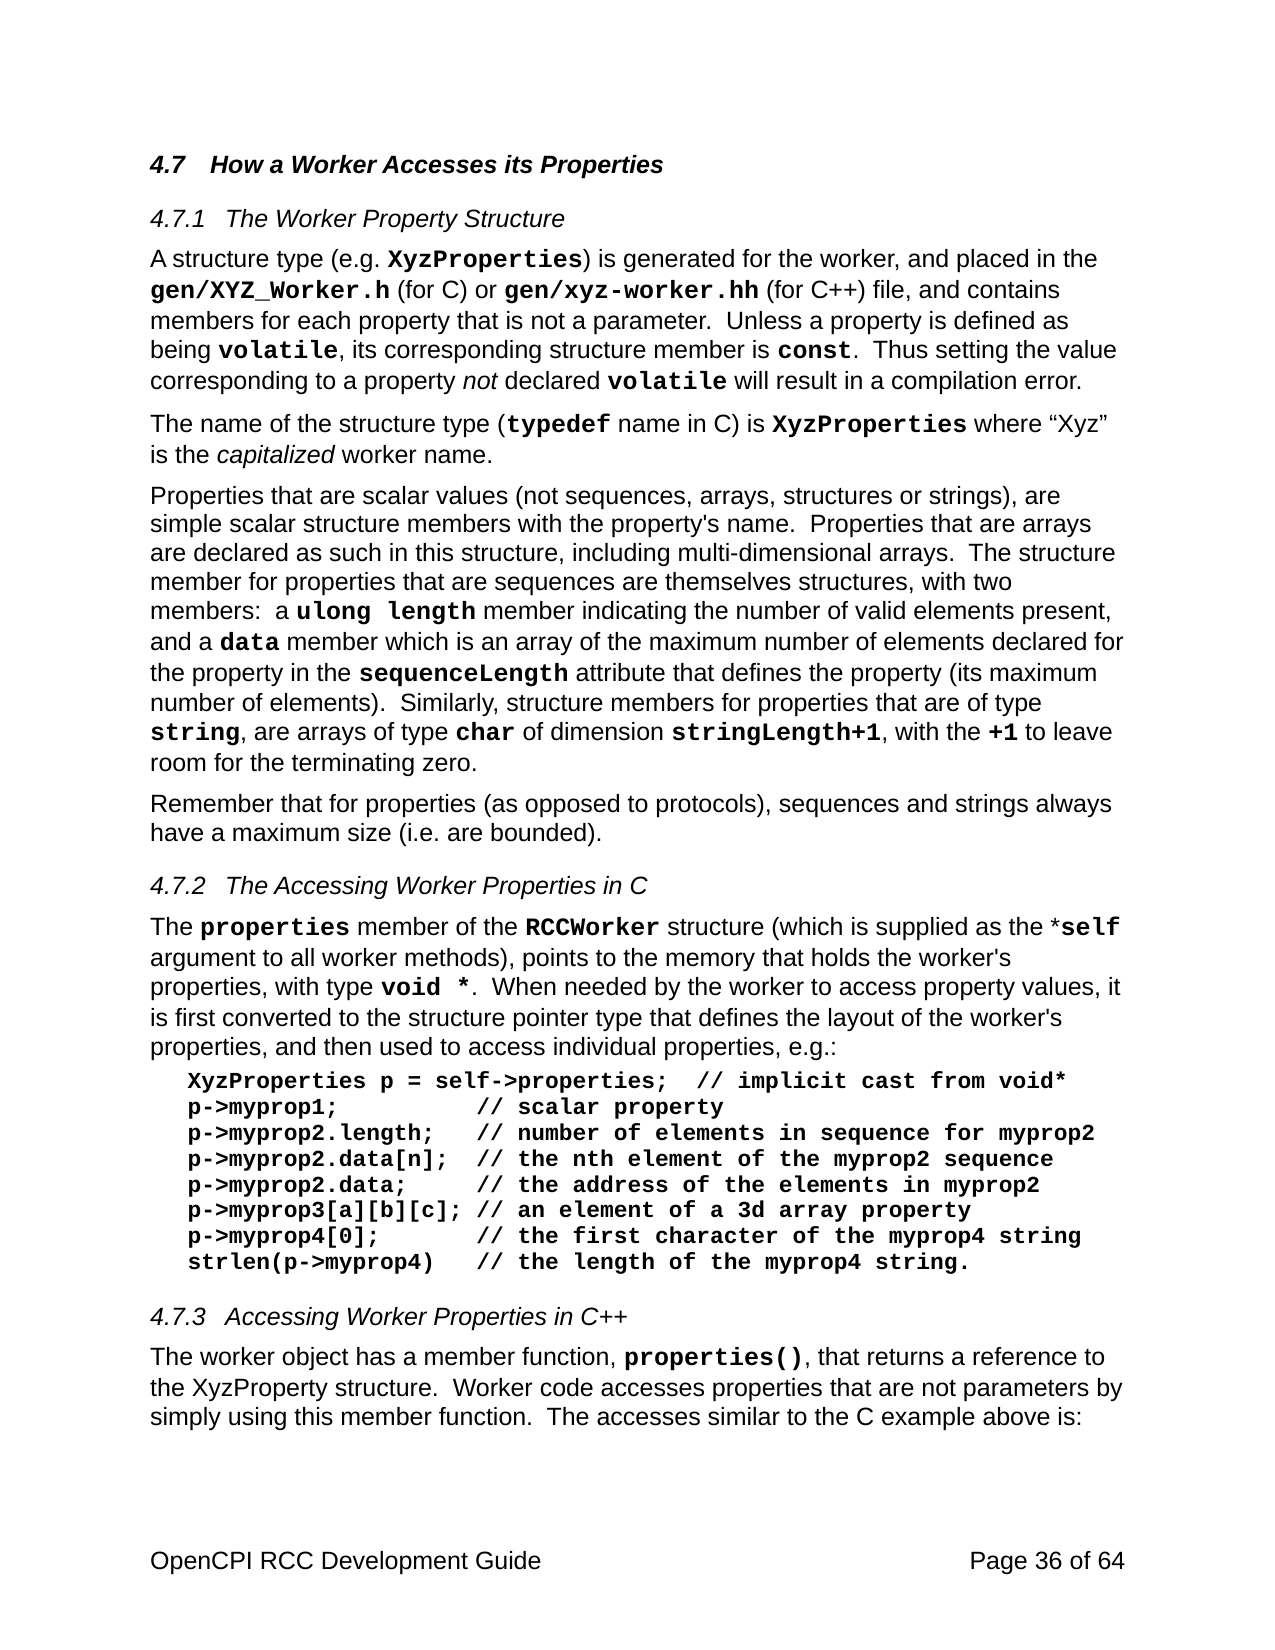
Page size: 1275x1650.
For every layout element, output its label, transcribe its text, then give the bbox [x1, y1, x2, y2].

text The properties member of the RCCWorker structure (which is supplied as the *self argument to all worker methods), points to the memory that holds the worker's properties, with type void *. When needed by the worker to access property values, it is first converted to the structure pointer type that defines the layout of the worker's properties, and then used to access individual properties, e.g.: [150, 912, 1125, 1060]
text Properties that are scalar values (not sequences, arrays, structures or strings), are simple scalar structure members with the property's name. Properties that are arrays are declared as such in this structure, including multi-dimensional arrays. The structure member for properties that are sequences are themselves structures, with two members: a ulong length member indicating the number of valid elements present, and a data member which is an array of the maximum number of elements declared for the property in the sequenceLength attribute that defines the property (its maximum number of elements). Similarly, structure members for properties that are of type string, are arrays of type char of dimension stringLength+1, with the +1 to leave room for the terminating zero. [150, 481, 1125, 777]
subtitle The Worker Property Structure [150, 204, 1125, 232]
subtitle Accessing Worker Properties in C++ [150, 1302, 1125, 1330]
text The worker object has a member function, properties(), that returns a reference to the XyzProperty structure. Worker code accesses properties that are not parameters by simply using this member function. The accesses similar to the C example above is: [150, 1342, 1125, 1431]
text A structure type (e.g. XyzProperties) is generated for the worker, and placed in the gen/XYZ_Worker.h (for C) or gen/xyz-worker.hh (for C++) file, and contains members for each property that is not a parameter. Unless a property is defined as being volatile, its corresponding structure member is const. Thus setting the value corresponding to a property not declared volatile will result in a compilation error. [150, 244, 1125, 397]
text Remember that for properties (as opposed to protocols), sequences and strings always have a maximum size (i.e. are bounded). [150, 789, 1125, 846]
text XyzProperties p = self->properties; // implicit cast from void* p->myprop1; // scalar property p->myprop2.length; // number of elements in sequence for myprop2 p->myprop2.data[n]; // the nth element of the myprop2 sequence p->myprop2.data; // the address of the elements in myprop2 p->myprop3[a][b][c]; // an element of a 3d array property p->myprop4[0]; // the first character of the myprop4 string strlen(p->myprop4) // the length of the myprop4 string. [187, 1069, 1125, 1277]
text The name of the structure type (typedef name in C) is XyzProperties where “Xyz” is the capitalized worker name. [150, 409, 1125, 469]
subtitle How a Worker Accesses its Properties [150, 150, 1125, 179]
subtitle The Accessing Worker Properties in C [150, 871, 1125, 900]
